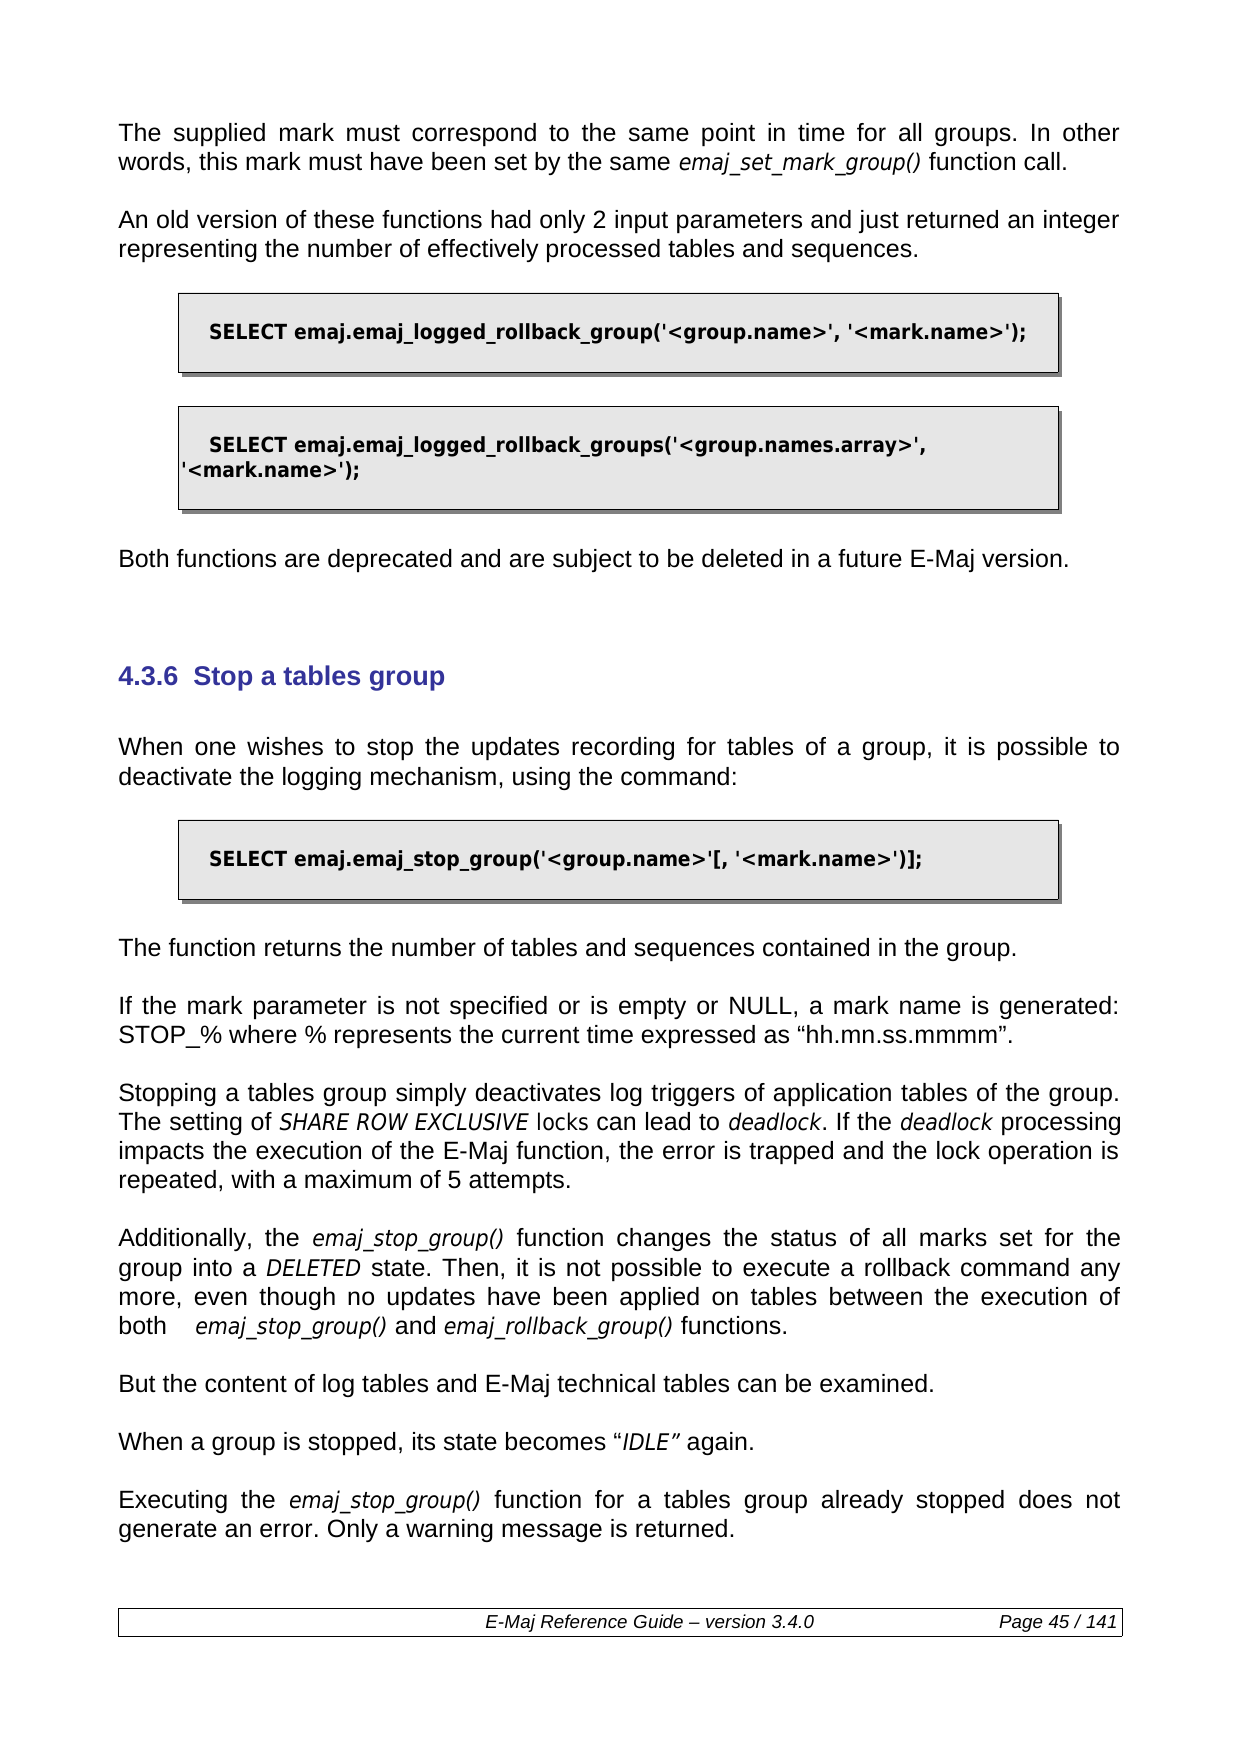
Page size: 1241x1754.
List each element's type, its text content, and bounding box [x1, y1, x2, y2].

text The function returns the number of tables and sequences contained in the group. [118, 933, 1122, 962]
text Executing the emaj_stop_group() function for a tables group already stopped does not generate an error. Only a warning message is returned. [118, 1485, 1122, 1543]
text When a group is stopped, its state becomes “IDLE” again. [118, 1427, 1122, 1456]
text When one wishes to stop the updates recording for tables of a group, it is possible to deactivate the logging mechanism, using the command: [118, 732, 1122, 790]
text SELECT emaj.emaj_stop_group('<group.name>'[, '<mark.name>')]; [179, 844, 1058, 868]
subtitle Stop a tables group [118, 660, 1122, 691]
text SELECT emaj.emaj_logged_rollback_groups('<group.names.array>', '<mark.name>'); [179, 430, 1058, 479]
text Additionally, the emaj_stop_group() function changes the status of all marks set for the group into a DELETED state. Then, it is not possible to execute a rollback command any more, even though no updates have been applied on tables between the execution of both emaj_stop_group() and emaj_rollback_group() functions. [118, 1223, 1122, 1339]
text An old version of these functions had only 2 input parameters and just returned an integer representing the number of effectively processed tables and sequences. [118, 205, 1122, 263]
text Stopping a tables group simply deactivates log triggers of application tables of the group. The setting of SHARE ROW EXCLUSIVE locks can lead to deadlock. If the deadlock processing impacts the execution of the E-Maj function, the error is trapped and the lock operation is repeated, with a maximum of 5 attempts. [118, 1078, 1122, 1194]
text The supplied mark must correspond to the same point in time for all groups. In other words, this mark must have been set by the same emaj_set_mark_group() function call. [118, 118, 1122, 176]
text SELECT emaj.emaj_logged_rollback_group('<group.name>', '<mark.name>'); [179, 317, 1058, 341]
text But the content of log tables and E-Maj technical tables can be examined. [118, 1369, 1122, 1398]
text Both functions are deprecated and are subject to be deleted in a future E-Maj version. [118, 543, 1122, 572]
text If the mark parameter is not specified or is empty or NULL, a mark name is generated: STOP_% where % represents the current time expressed as “hh.mn.ss.mmmm”. [118, 991, 1122, 1049]
